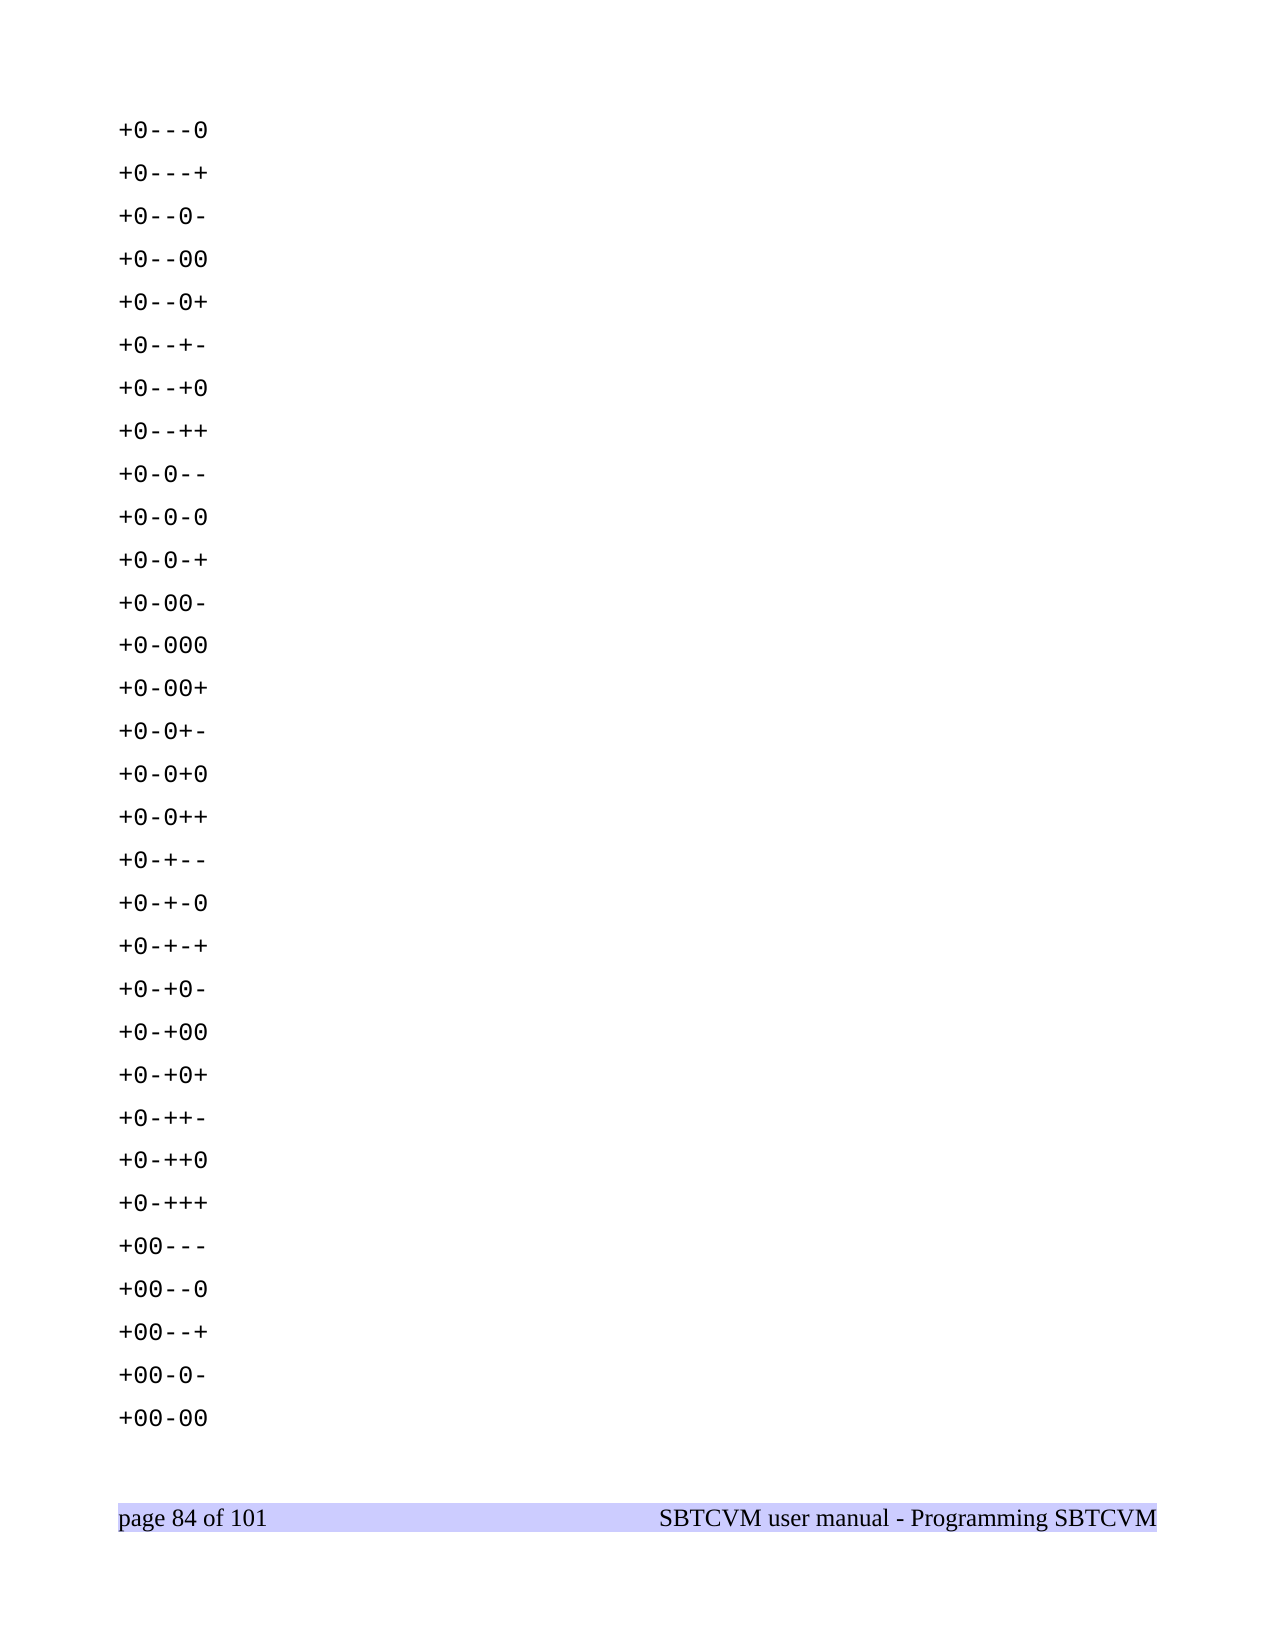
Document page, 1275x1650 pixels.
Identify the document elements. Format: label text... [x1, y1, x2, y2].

text +0--0+ [118, 290, 1157, 318]
text +0--+0 [118, 376, 1157, 404]
text +0-00- [118, 590, 1157, 618]
text +0-00+ [118, 676, 1157, 704]
text +0-+-+ [118, 933, 1157, 962]
text +0--+- [118, 333, 1157, 361]
text +00--- [118, 1234, 1157, 1262]
text +00-0- [118, 1363, 1157, 1391]
text +0-0++ [118, 805, 1157, 833]
text +0--++ [118, 418, 1157, 447]
text +0-+0- [118, 976, 1157, 1005]
text +0-++0 [118, 1148, 1157, 1176]
text +00-00 [118, 1406, 1157, 1434]
text +0-+-- [118, 848, 1157, 876]
text +0-+++ [118, 1191, 1157, 1219]
text +0---0 [118, 118, 1157, 146]
text +0-+0+ [118, 1062, 1157, 1091]
text +00--+ [118, 1320, 1157, 1348]
text +0--0- [118, 204, 1157, 232]
text +0--00 [118, 247, 1157, 275]
text +0-000 [118, 633, 1157, 661]
text +0-0-+ [118, 547, 1157, 576]
text +0-0-0 [118, 504, 1157, 533]
text +0-0-- [118, 461, 1157, 490]
text +00--0 [118, 1277, 1157, 1305]
text +0-0+0 [118, 762, 1157, 790]
text +0-0+- [118, 719, 1157, 747]
text +0---+ [118, 161, 1157, 189]
text +0-+-0 [118, 891, 1157, 919]
text +0-+00 [118, 1019, 1157, 1048]
text +0-++- [118, 1105, 1157, 1133]
